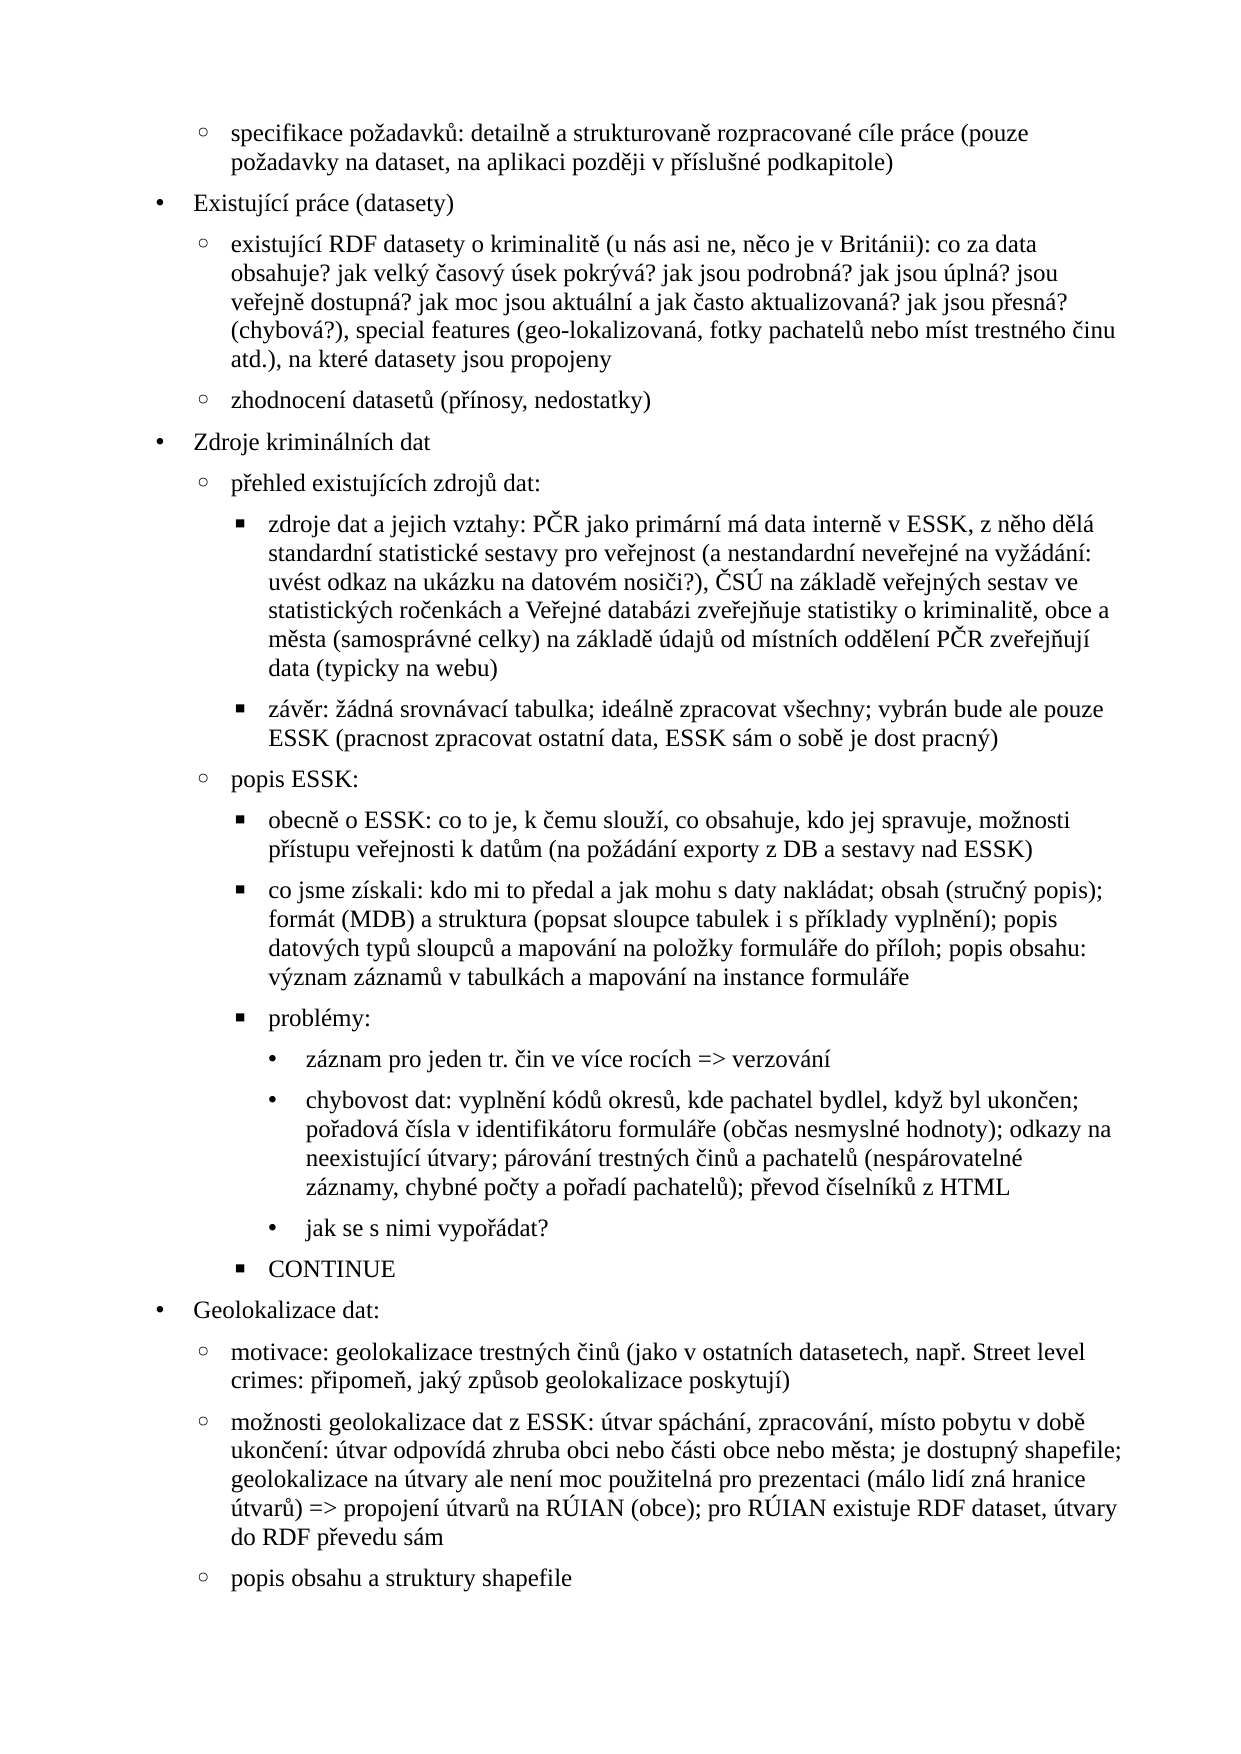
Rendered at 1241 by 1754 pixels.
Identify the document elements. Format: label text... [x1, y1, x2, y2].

list přehled existujících zdrojů dat: [193, 468, 1122, 497]
list popis ESSK: [193, 764, 1122, 793]
list specifikace požadavků: detailně a strukturovaně rozpracované cíle práce (pouze požadavky na dataset, na aplikaci později v příslušné podkapitole) [193, 118, 1122, 176]
list chybovost dat: vyplnění kódů okresů, kde pachatel bydlel, když byl ukončen; pořadová čísla v identifikátoru formuláře (občas nesmyslné hodnoty); odkazy na neexistující útvary; párování trestných činů a pachatelů (nespárovatelné záznamy, chybné počty a pořadí pachatelů); převod číselníků z HTML [268, 1086, 1122, 1201]
list co jsme získali: kdo mi to předal a jak mohu s daty nakládat; obsah (stručný popis); formát (MDB) a struktura (popsat sloupce tabulek i s příklady vyplnění); popis datových typů sloupců a mapování na položky formuláře do příloh; popis obsahu: význam záznamů v tabulkách a mapování na instance formuláře [231, 876, 1122, 991]
list závěr: žádná srovnávací tabulka; ideálně zpracovat všechny; vybrán bude ale pouze ESSK (pracnost zpracovat ostatní data, ESSK sám o sobě je dost pracný) [231, 694, 1122, 752]
list motivace: geolokalizace trestných činů (jako v ostatních datasetech, např. Street level crimes: připomeň, jaký způsob geolokalizace poskytují) [193, 1337, 1122, 1394]
list záznam pro jeden tr. čin ve více rocích => verzování [268, 1044, 1122, 1073]
list Zdroje kriminálních dat [156, 427, 1122, 456]
list zhodnocení datasetů (přínosy, nedostatky) [193, 386, 1122, 414]
list možnosti geolokalizace dat z ESSK: útvar spáchání, zpracování, místo pobytu v době ukončení: útvar odpovídá zhruba obci nebo části obce nebo města; je dostupný shapefile; geolokalizace na útvary ale není moc použitelná pro prezentaci (málo lidí zná hranice útvarů) => propojení útvarů na RÚIAN (obce); pro RÚIAN existuje RDF dataset, útvary do RDF převedu sám [193, 1407, 1122, 1551]
list Geolokalizace dat: [156, 1296, 1122, 1324]
list popis obsahu a struktury shapefile [193, 1563, 1122, 1592]
list jak se s nimi vypořádat? [268, 1213, 1122, 1242]
list existující RDF datasety o kriminalitě (u nás asi ne, něco je v Británii): co za data obsahuje? jak velký časový úsek pokrývá? jak jsou podrobná? jak jsou úplná? jsou veřejně dostupná? jak moc jsou aktuální a jak často aktualizovaná? jak jsou přesná? (chybová?), special features (geo-lokalizovaná, fotky pachatelů nebo míst trestného činu atd.), na které datasety jsou propojeny [193, 229, 1122, 373]
list problémy: [231, 1003, 1122, 1032]
list obecně o ESSK: co to je, k čemu slouží, co obsahuje, kdo jej spravuje, možnosti přístupu veřejnosti k datům (na požádání exporty z DB a sestavy nad ESSK) [231, 806, 1122, 863]
list CONTINUE [231, 1254, 1122, 1283]
list zdroje dat a jejich vztahy: PČR jako primární má data interně v ESSK, z něho dělá standardní statistické sestavy pro veřejnost (a nestandardní neveřejné na vyžádání: uvést odkaz na ukázku na datovém nosiči?), ČSÚ na základě veřejných sestav ve statistických ročenkách a Veřejné databázi zveřejňuje statistiky o kriminalitě, obce a města (samosprávné celky) na základě údajů od místních oddělení PČR zveřejňují data (typicky na webu) [231, 509, 1122, 682]
list Existující práce (datasety) [156, 188, 1122, 217]
